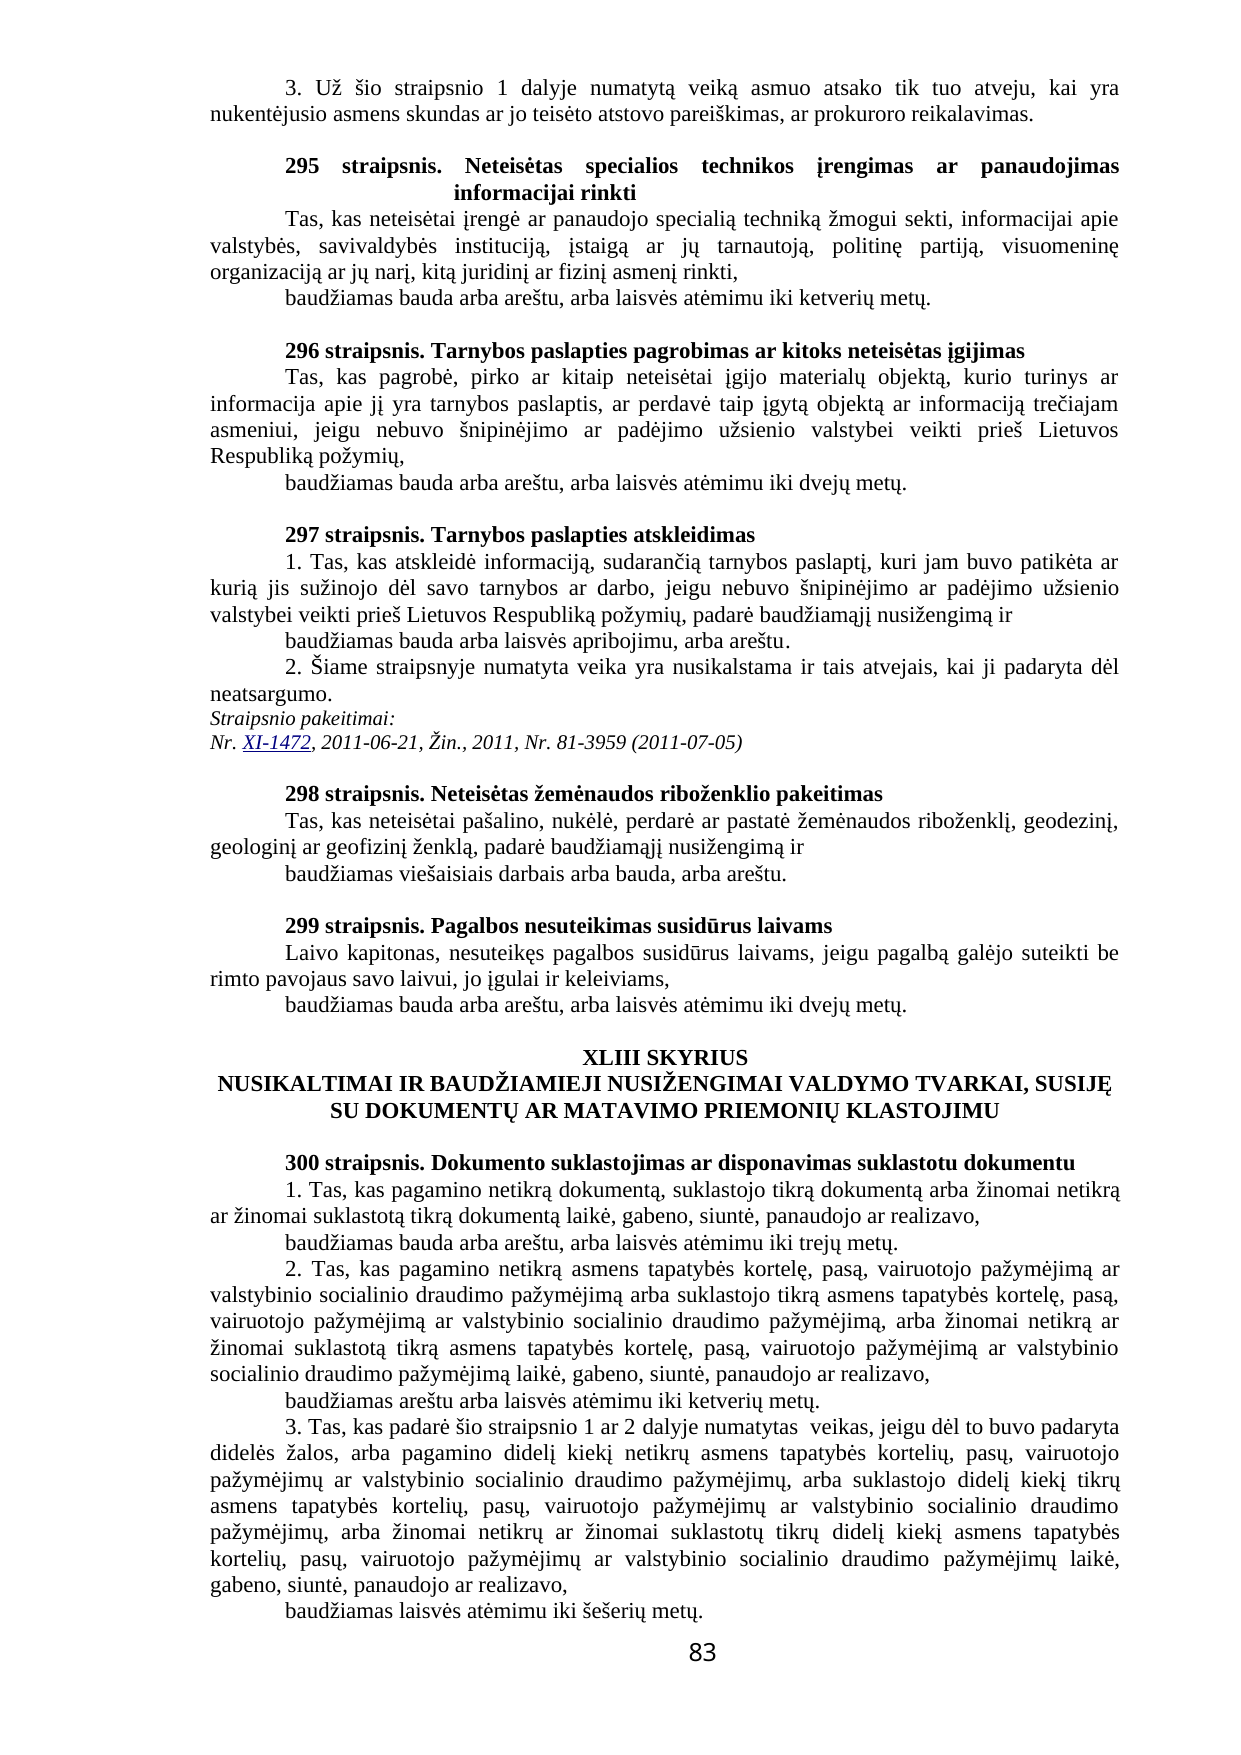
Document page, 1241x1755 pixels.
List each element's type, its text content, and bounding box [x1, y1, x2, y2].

text 296 straipsnis. Tarnybos paslapties pagrobimas ar kitoks neteisėtas įgijimas [285, 337, 1120, 363]
text 2. Tas, kas pagamino netikrą asmens tapatybės kortelę, pasą, vairuotojo pažymėjimą ar valstybinio socialinio draudimo pažymėjimą arba suklastojo tikrą asmens tapatybės kortelę, pasą, vairuotojo pažymėjimą ar valstybinio socialinio draudimo pažymėjimą, arba žinomai netikrą ar žinomai suklastotą tikrą asmens tapatybės kortelę, pasą, vairuotojo pažymėjimą ar valstybinio socialinio draudimo pažymėjimą laikė, gabeno, siuntė, panaudojo ar realizavo, [210, 1255, 1120, 1387]
text 1. Tas, kas pagamino netikrą dokumentą, suklastojo tikrą dokumentą arba žinomai netikrą ar žinomai suklastotą tikrą dokumentą laikė, gabeno, siuntė, panaudojo ar realizavo, [210, 1176, 1120, 1228]
text Straipsnio pakeitimai: [210, 706, 1120, 730]
text baudžiamas viešaisiais darbais arba bauda, arba areštu. [210, 859, 1120, 886]
text 1. Tas, kas atskleidė informaciją, sudarančią tarnybos paslaptį, kuri jam buvo patikėta ar kurią jis sužinojo dėl savo tarnybos ar darbo, jeigu nebuvo šnipinėjimo ar padėjimo užsienio valstybei veikti prieš Lietuvos Respubliką požymių, padarė baudžiamąjį nusižengimą ir [210, 548, 1120, 627]
text 3. Už šio straipsnio 1 dalyje numatytą veiką asmuo atsako tik tuo atveju, kai yra nukentėjusio asmens skundas ar jo teisėto atstovo pareiškimas, ar prokuroro reikalavimas. [210, 73, 1120, 126]
text XLIII SKYRIUS [210, 1044, 1120, 1070]
text 300 straipsnis. Dokumento suklastojimas ar disponavimas suklastotu dokumentu [285, 1149, 1120, 1176]
text 295 straipsnis. Neteisėtas specialios technikos įrengimas ar panaudojimas informacijai rinkti [285, 153, 1120, 205]
text baudžiamas bauda arba areštu, arba laisvės atėmimu iki ketverių metų. [210, 284, 1120, 311]
text 297 straipsnis. Tarnybos paslapties atskleidimas [210, 522, 1120, 548]
text baudžiamas bauda arba laisvės apribojimu, arba areštu. [210, 627, 1120, 653]
text Tas, kas neteisėtai įrengė ar panaudojo specialią techniką žmogui sekti, informacijai apie valstybės, savivaldybės instituciją, įstaigą ar jų tarnautoją, politinę partiją, visuomeninę organizaciją ar jų narį, kitą juridinį ar fizinį asmenį rinkti, [210, 205, 1120, 284]
text NUSIKALTIMAI IR BAUDŽIAMIEJI NUSIŽENGIMAI VALDYMO TVARKAI, SUSIJĘ SU DOKUMENTŲ AR MATAVIMO PRIEMONIŲ KLASTOJIMU [210, 1070, 1120, 1123]
text baudžiamas bauda arba areštu, arba laisvės atėmimu iki dvejų metų. [210, 469, 1120, 495]
text baudžiamas areštu arba laisvės atėmimu iki ketverių metų. [210, 1387, 1120, 1413]
text 3. Tas, kas padarė šio straipsnio 1 ar 2 dalyje numatytas veikas, jeigu dėl to buvo padaryta didelės žalos, arba pagamino didelį kiekį netikrų asmens tapatybės kortelių, pasų, vairuotojo pažymėjimų ar valstybinio socialinio draudimo pažymėjimų, arba suklastojo didelį kiekį tikrų asmens tapatybės kortelių, pasų, vairuotojo pažymėjimų ar valstybinio socialinio draudimo pažymėjimų, arba žinomai netikrų ar žinomai suklastotų tikrų didelį kiekį asmens tapatybės kortelių, pasų, vairuotojo pažymėjimų ar valstybinio socialinio draudimo pažymėjimų laikė, gabeno, siuntė, panaudojo ar realizavo, [210, 1413, 1120, 1597]
text baudžiamas bauda arba areštu, arba laisvės atėmimu iki dvejų metų. [210, 991, 1120, 1018]
text Tas, kas neteisėtai pašalino, nukėlė, perdarė ar pastatė žemėnaudos riboženklį, geodezinį, geologinį ar geofizinį ženklą, padarė baudžiamąjį nusižengimą ir [210, 807, 1120, 859]
text Laivo kapitonas, nesuteikęs pagalbos susidūrus laivams, jeigu pagalbą galėjo suteikti be rimto pavojaus savo laivui, jo įgulai ir keleiviams, [210, 939, 1120, 991]
text 299 straipsnis. Pagalbos nesuteikimas susidūrus laivams [210, 912, 1120, 939]
text Nr. XI-1472, 2011-06-21, Žin., 2011, Nr. 81-3959 (2011-07-05) [210, 730, 1120, 754]
text Tas, kas pagrobė, pirko ar kitaip neteisėtai įgijo materialų objektą, kurio turinys ar informacija apie jį yra tarnybos paslaptis, ar perdavė taip įgytą objektą ar informaciją trečiajam asmeniui, jeigu nebuvo šnipinėjimo ar padėjimo užsienio valstybei veikti prieš Lietuvos Respubliką požymių, [210, 363, 1120, 469]
text 2. Šiame straipsnyje numatyta veika yra nusikalstama ir tais atvejais, kai ji padaryta dėl neatsargumo. [210, 653, 1120, 706]
text baudžiamas laisvės atėmimu iki šešerių metų. [210, 1597, 1120, 1624]
text 298 straipsnis. Neteisėtas žemėnaudos riboženklio pakeitimas [210, 781, 1120, 807]
text baudžiamas bauda arba areštu, arba laisvės atėmimu iki trejų metų. [210, 1228, 1120, 1255]
